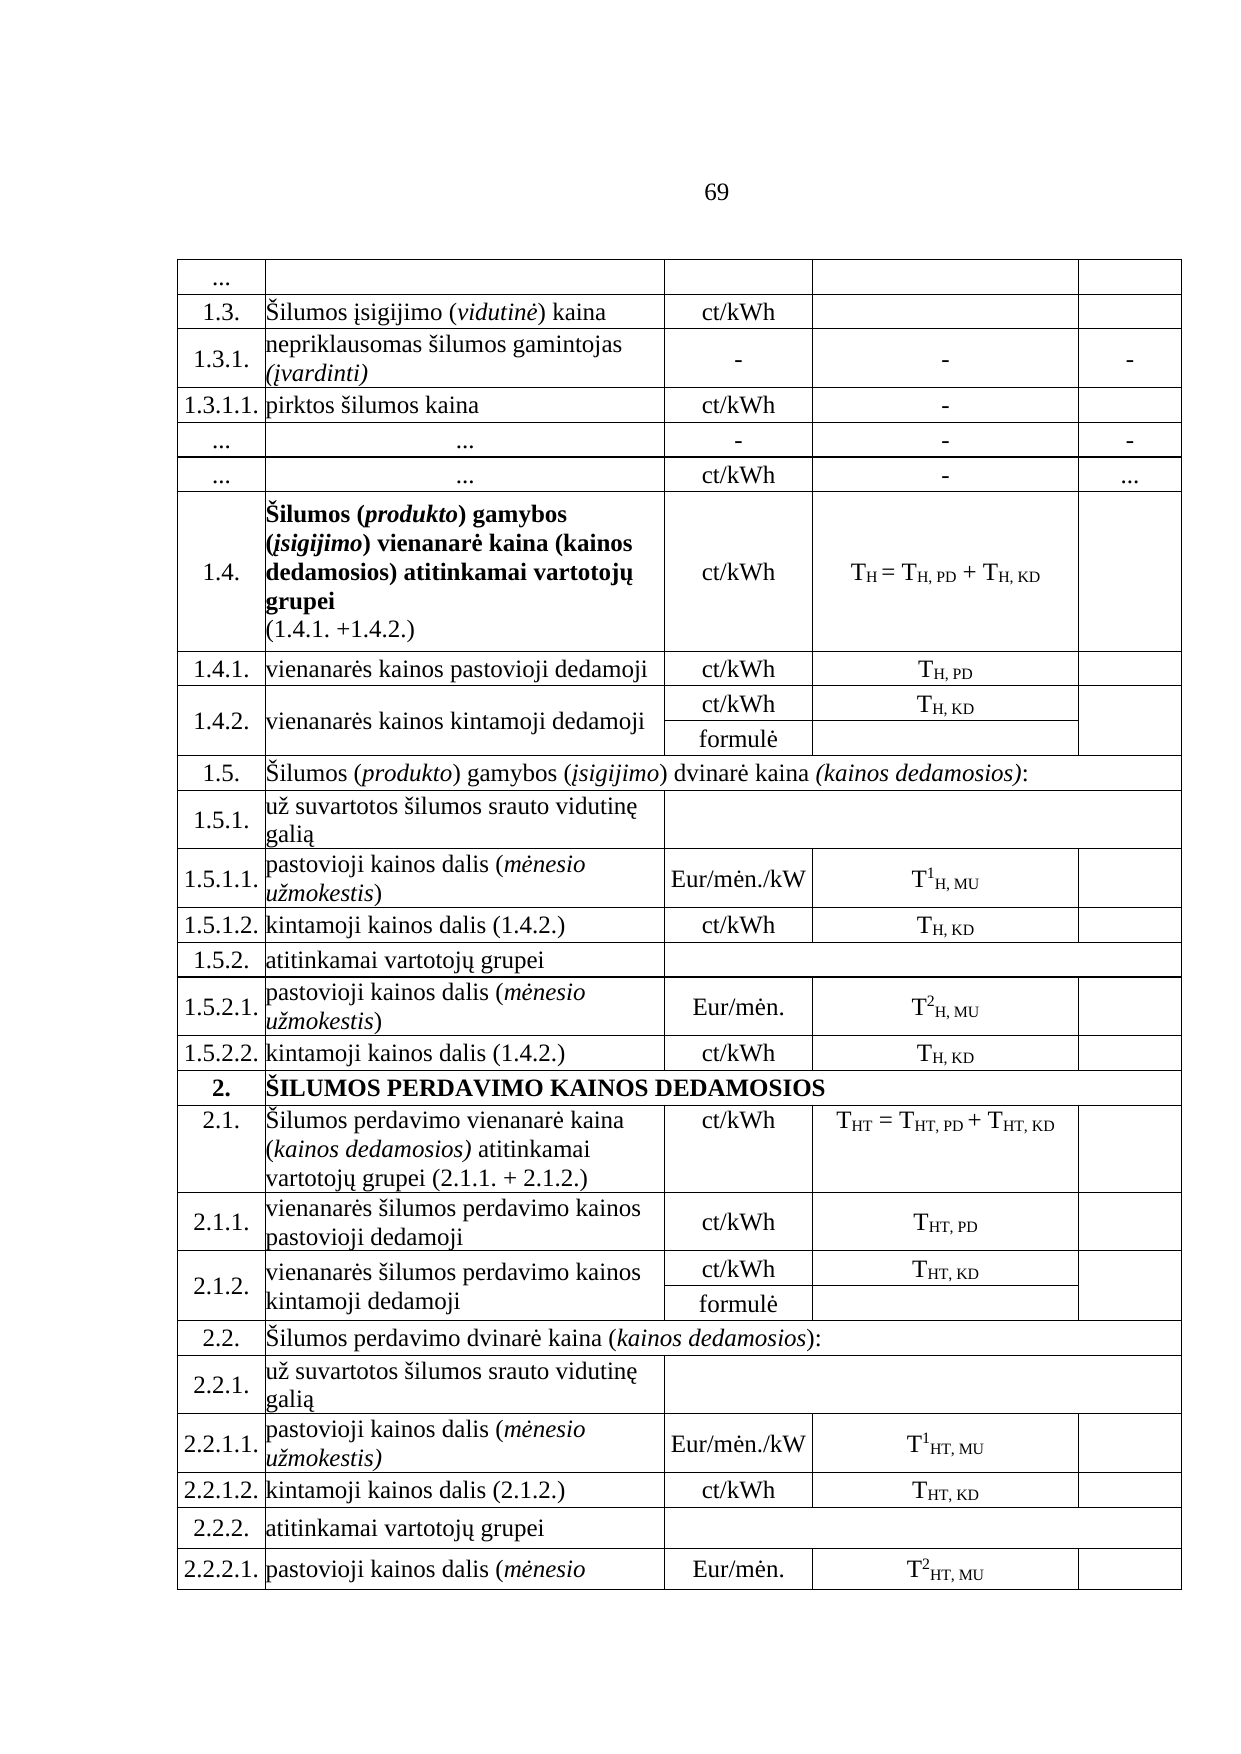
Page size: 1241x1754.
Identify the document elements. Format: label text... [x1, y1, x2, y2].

table_cell 2.2.2.1. [178, 1549, 265, 1589]
table_cell Eur/mėn. [665, 978, 812, 1035]
table_cell T2HT, MU [813, 1549, 1078, 1589]
table_cell 2.1.1. [178, 1193, 265, 1250]
table_cell [813, 721, 1078, 755]
table_cell ct/kWh [665, 1036, 812, 1070]
table_cell ... [178, 260, 265, 293]
table_cell 1.5.2.1. [178, 978, 265, 1035]
table_cell pastovioji kainos dalis (mėnesio užmokestis) [266, 849, 664, 907]
table_cell kintamoji kainos dalis (1.4.2.) [266, 1036, 664, 1070]
table_cell - [813, 423, 1078, 456]
table_cell [813, 260, 1078, 293]
table_cell TH, KD [813, 908, 1078, 942]
table_cell 2.2.1. [178, 1356, 265, 1413]
table_cell Šilumos įsigijimo (vidutinė) kaina [266, 295, 664, 328]
table_cell T1HT, MU [813, 1414, 1078, 1472]
table_cell [1079, 1414, 1181, 1472]
table_cell 1.3.1. [178, 329, 265, 387]
table_cell ct/kWh [665, 652, 812, 685]
table_cell TH, KD [813, 686, 1078, 720]
table_cell - [665, 423, 812, 456]
table_cell [665, 791, 1181, 848]
table_cell [813, 295, 1078, 328]
table_cell ct/kWh [665, 908, 812, 942]
table_cell vienanarės kainos pastovioji dedamoji [266, 652, 664, 685]
table_cell T1H, MU [813, 849, 1078, 907]
table_cell 1.3. [178, 295, 265, 328]
table_cell 1.4. [178, 492, 265, 651]
table_cell pastovioji kainos dalis (mėnesio užmokestis) [266, 978, 664, 1035]
table_cell vienanarės šilumos perdavimo kainos pastovioji dedamoji [266, 1193, 664, 1250]
table_cell ct/kWh [665, 686, 812, 720]
table_cell 1.4.2. [178, 686, 265, 755]
table_cell [1079, 978, 1181, 1035]
table_cell [1079, 388, 1181, 422]
table_cell ... [1079, 458, 1181, 491]
table_cell Šilumos perdavimo dvinarė kaina (kainos dedamosios): [266, 1321, 1181, 1355]
table_cell 2.2.1.1. [178, 1414, 265, 1472]
table_cell Šilumos (produkto) gamybos (įsigijimo) vienanarė kaina (kainos dedamosios) atitinkamai vartotojų grupei (1.4.1. +1.4.2.) [266, 492, 664, 651]
table_cell [813, 1286, 1078, 1320]
table_cell vienanarės šilumos perdavimo kainos kintamoji dedamoji [266, 1251, 664, 1320]
table_cell 2.2.2. [178, 1508, 265, 1548]
table_cell 1.3.1.1. [178, 388, 265, 422]
table_cell formulė [665, 1286, 812, 1320]
table_cell ct/kWh [665, 295, 812, 328]
table_cell Eur/mėn./kW [665, 1414, 812, 1472]
table_cell pastovioji kainos dalis (mėnesio [266, 1549, 664, 1589]
table_cell 1.5. [178, 756, 265, 790]
table_cell 1.5.2.2. [178, 1036, 265, 1070]
table_cell ... [266, 423, 664, 456]
table_cell Šilumos (produkto) gamybos (įsigijimo) dvinarė kaina (kainos dedamosios): [266, 756, 1181, 790]
table_cell [1079, 260, 1181, 293]
table_cell [1079, 1473, 1181, 1507]
table_cell kintamoji kainos dalis (2.1.2.) [266, 1473, 664, 1507]
table_cell [266, 260, 664, 293]
table_cell T2H, MU [813, 978, 1078, 1035]
table_cell 2.1.2. [178, 1251, 265, 1320]
table_cell atitinkamai vartotojų grupei [266, 943, 664, 976]
table_cell - [813, 458, 1078, 491]
table_cell nepriklausomas šilumos gamintojas (įvardinti) [266, 329, 664, 387]
table_cell už suvartotos šilumos srauto vidutinę galią [266, 791, 664, 848]
table_cell ct/kWh [665, 1473, 812, 1507]
table_cell [1079, 1193, 1181, 1250]
table_cell [1079, 686, 1181, 755]
table_cell - [813, 388, 1078, 422]
table_cell [665, 943, 1181, 976]
table_cell [1079, 1251, 1181, 1320]
table_cell THT, PD [813, 1193, 1078, 1250]
table_cell [1079, 492, 1181, 651]
table_cell vienanarės kainos kintamoji dedamoji [266, 686, 664, 755]
table_cell pastovioji kainos dalis (mėnesio užmokestis) [266, 1414, 664, 1472]
table_cell Eur/mėn./kW [665, 849, 812, 907]
table_cell - [813, 329, 1078, 387]
table_cell Eur/mėn. [665, 1549, 812, 1589]
table_cell 2.1. [178, 1106, 265, 1192]
table_cell ct/kWh [665, 458, 812, 491]
table_cell kintamoji kainos dalis (1.4.2.) [266, 908, 664, 942]
table_cell TH, KD [813, 1036, 1078, 1070]
table_cell ... [178, 458, 265, 491]
table_cell ct/kWh [665, 388, 812, 422]
table_cell - [1079, 423, 1181, 456]
table_cell 2.2.1.2. [178, 1473, 265, 1507]
table_cell [1079, 1036, 1181, 1070]
table_cell THT, KD [813, 1473, 1078, 1507]
table_cell [665, 1356, 1181, 1413]
table_cell 1.5.1.1. [178, 849, 265, 907]
table_cell ct/kWh [665, 1251, 812, 1285]
table_cell ct/kWh [665, 1106, 812, 1192]
table_cell ŠILUMOS PERDAVIMO KAINOS DEDAMOSIOS [266, 1071, 1181, 1104]
table_cell ... [178, 423, 265, 456]
table_cell [1079, 652, 1181, 685]
table_cell [1079, 908, 1181, 942]
table_cell už suvartotos šilumos srauto vidutinę galią [266, 1356, 664, 1413]
table_cell ... [266, 458, 664, 491]
table_cell TH, PD [813, 652, 1078, 685]
table_cell [1079, 295, 1181, 328]
table_cell 1.5.1.2. [178, 908, 265, 942]
table_cell pirktos šilumos kaina [266, 388, 664, 422]
table_cell - [1079, 329, 1181, 387]
table_cell [665, 1508, 1181, 1548]
table_cell [1079, 1106, 1181, 1192]
table_cell 1.5.1. [178, 791, 265, 848]
table_cell [1079, 1549, 1181, 1589]
table_cell TH = TH, PD + TH, KD [813, 492, 1078, 651]
table_cell formulė [665, 721, 812, 755]
table_cell [1079, 849, 1181, 907]
table_cell Šilumos perdavimo vienanarė kaina (kainos dedamosios) atitinkamai vartotojų grupei (2.1.1. + 2.1.2.) [266, 1106, 664, 1192]
table_cell [665, 260, 812, 293]
table_cell - [665, 329, 812, 387]
table_cell 2.2. [178, 1321, 265, 1355]
table_cell ct/kWh [665, 1193, 812, 1250]
table_cell THT, KD [813, 1251, 1078, 1285]
table_cell THT = THT, PD + THT, KD [813, 1106, 1078, 1192]
table_cell 1.4.1. [178, 652, 265, 685]
table_cell 1.5.2. [178, 943, 265, 976]
table_cell atitinkamai vartotojų grupei [266, 1508, 664, 1548]
table_cell 2. [178, 1071, 265, 1104]
table_cell ct/kWh [665, 492, 812, 651]
